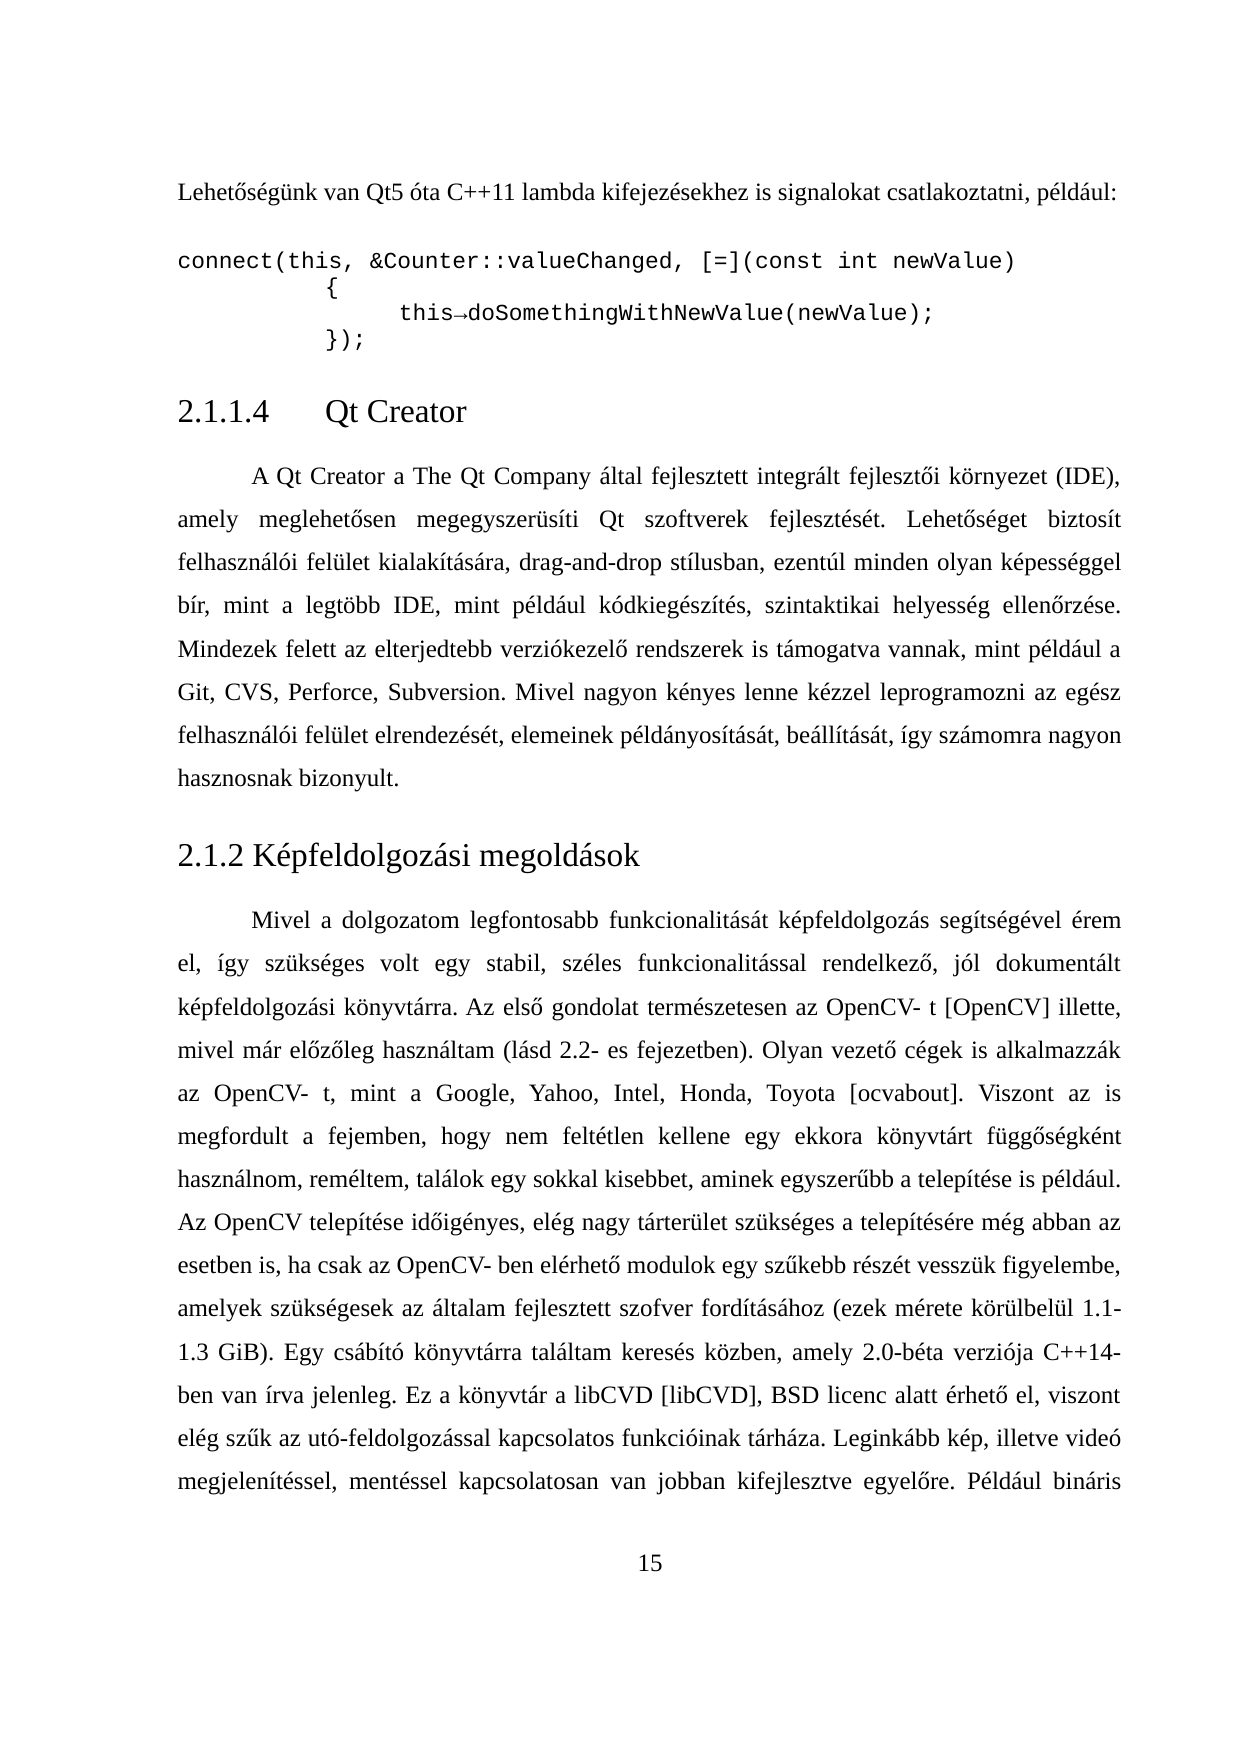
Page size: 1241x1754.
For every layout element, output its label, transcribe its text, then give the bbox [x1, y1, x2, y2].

text Mivel a dolgozatom legfontosabb funkcionalitását képfeldolgozás segítségével érem el, így szükséges volt egy stabil, széles funkcionalitással rendelkező, jól dokumentált képfeldolgozási könyvtárra. Az első gondolat természetesen az OpenCV- t [OpenCV] illette, mivel már előzőleg használtam (lásd 2.2- es fejezetben). Olyan vezető cégek is alkalmazzák az OpenCV- t, mint a Google, Yahoo, Intel, Honda, Toyota [ocvabout]. Viszont az is megfordult a fejemben, hogy nem feltétlen kellene egy ekkora könyvtárt függőségként használnom, reméltem, találok egy sokkal kisebbet, aminek egyszerűbb a telepítése is például. Az OpenCV telepítése időigényes, elég nagy tárterület szükséges a telepítésére még abban az esetben is, ha csak az OpenCV- ben elérhető modulok egy szűkebb részét vesszük figyelembe, amelyek szükségesek az általam fejlesztett szofver fordításához (ezek mérete körülbelül 1.1-1.3 GiB). Egy csábító könyvtárra találtam keresés közben, amely 2.0-béta verziója C++14- ben van írva jelenleg. Ez a könyvtár a libCVD [libCVD], BSD licenc alatt érhető el, viszont elég szűk az utó-feldolgozással kapcsolatos funkcióinak tárháza. Leginkább kép, illetve videó megjelenítéssel, mentéssel kapcsolatosan van jobban kifejlesztve egyelőre. Például bináris [177, 905, 1122, 1495]
text this→doSomethingWithNewValue(newValue); [177, 301, 1122, 327]
text }); [177, 327, 1122, 353]
text connect(this, &Counter::valueChanged, [=](const int newValue) [177, 249, 1122, 275]
subtitle Képfeldolgozási megoldások [177, 835, 1122, 874]
text A Qt Creator a The Qt Company által fejlesztett integrált fejlesztői környezet (IDE), amely meglehetősen megegyszerüsíti Qt szoftverek fejlesztését. Lehetőséget biztosít felhasználói felület kialakítására, drag-and-drop stílusban, ezentúl minden olyan képességgel bír, mint a legtöbb IDE, mint például kódkiegészítés, szintaktikai helyesség ellenőrzése. Mindezek felett az elterjedtebb verziókezelő rendszerek is támogatva vannak, mint például a Git, CVS, Perforce, Subversion. Mivel nagyon kényes lenne kézzel leprogramozni az egész felhasználói felület elrendezését, elemeinek példányosítását, beállítását, így számomra nagyon hasznosnak bizonyult. [177, 461, 1122, 792]
text Lehetőségünk van Qt5 óta C++11 lambda kifejezésekhez is signalokat csatlakoztatni, például: [177, 177, 1122, 206]
text { [177, 275, 1122, 301]
subtitle Qt Creator [177, 391, 1122, 429]
